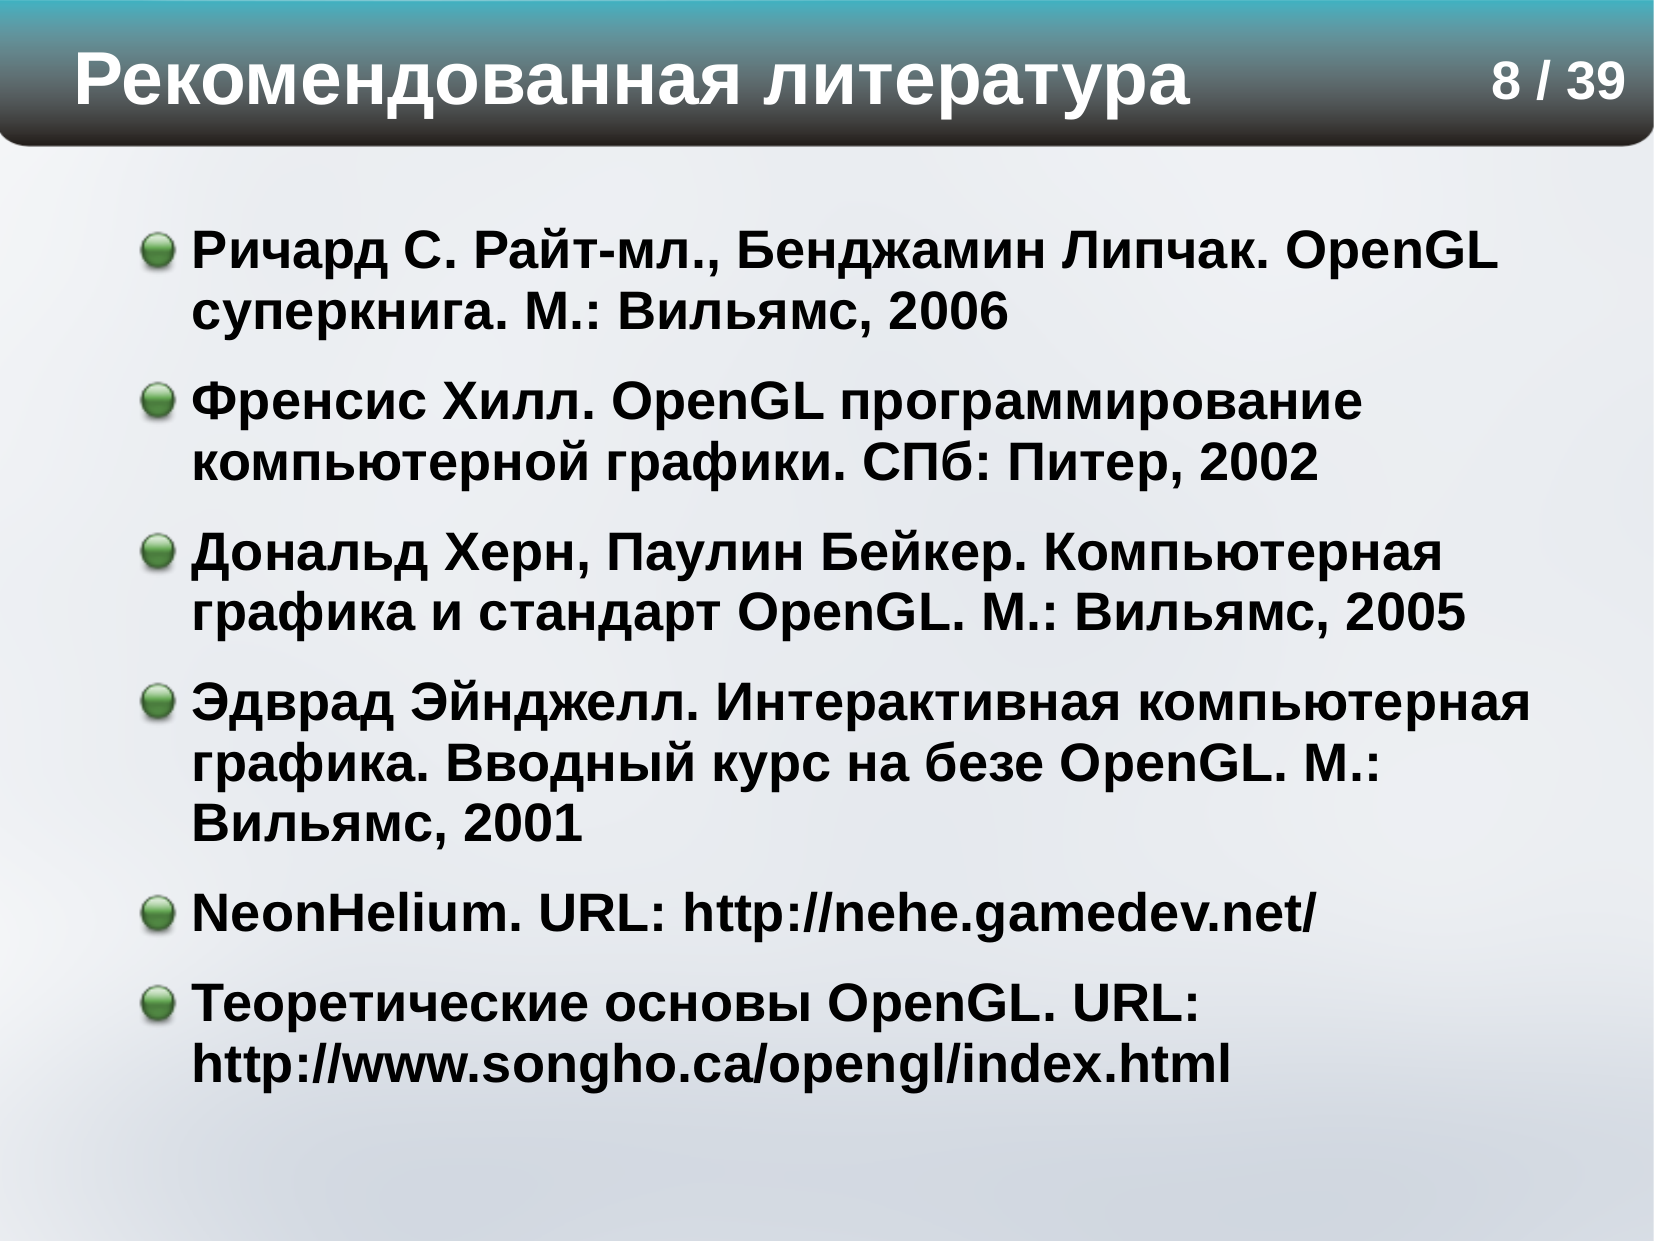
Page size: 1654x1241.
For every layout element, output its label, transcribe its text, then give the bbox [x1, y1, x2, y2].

text_box Рекомендованная литература [59, 29, 1241, 129]
picture [0, 0, 1654, 1241]
text_box Ричард С. Райт-мл., Бенджамин Липчак. OpenGL суперкнига. М.: Вильямс, 2006 Френсис Хилл. OpenGL программирование компьютерной графики. СПб: Питер, 2002 Дональд Херн, Паулин Бейкер. Компьютерная графика и стандарт OpenGL. М.: Вильямс, 2005 Эдврад Эйнджелл. Интерактивная компьютерная графика. Вводный курс на безе OpenGL. М.: Вильямс, 2001 NeonHelium. URL: http://nehe.gamedev.net/ Теоретические основы OpenGL. URL: http://www.songho.ca/opengl/index.html [118, 212, 1595, 1102]
text_box <номер> / 39 [1476, 42, 1654, 179]
